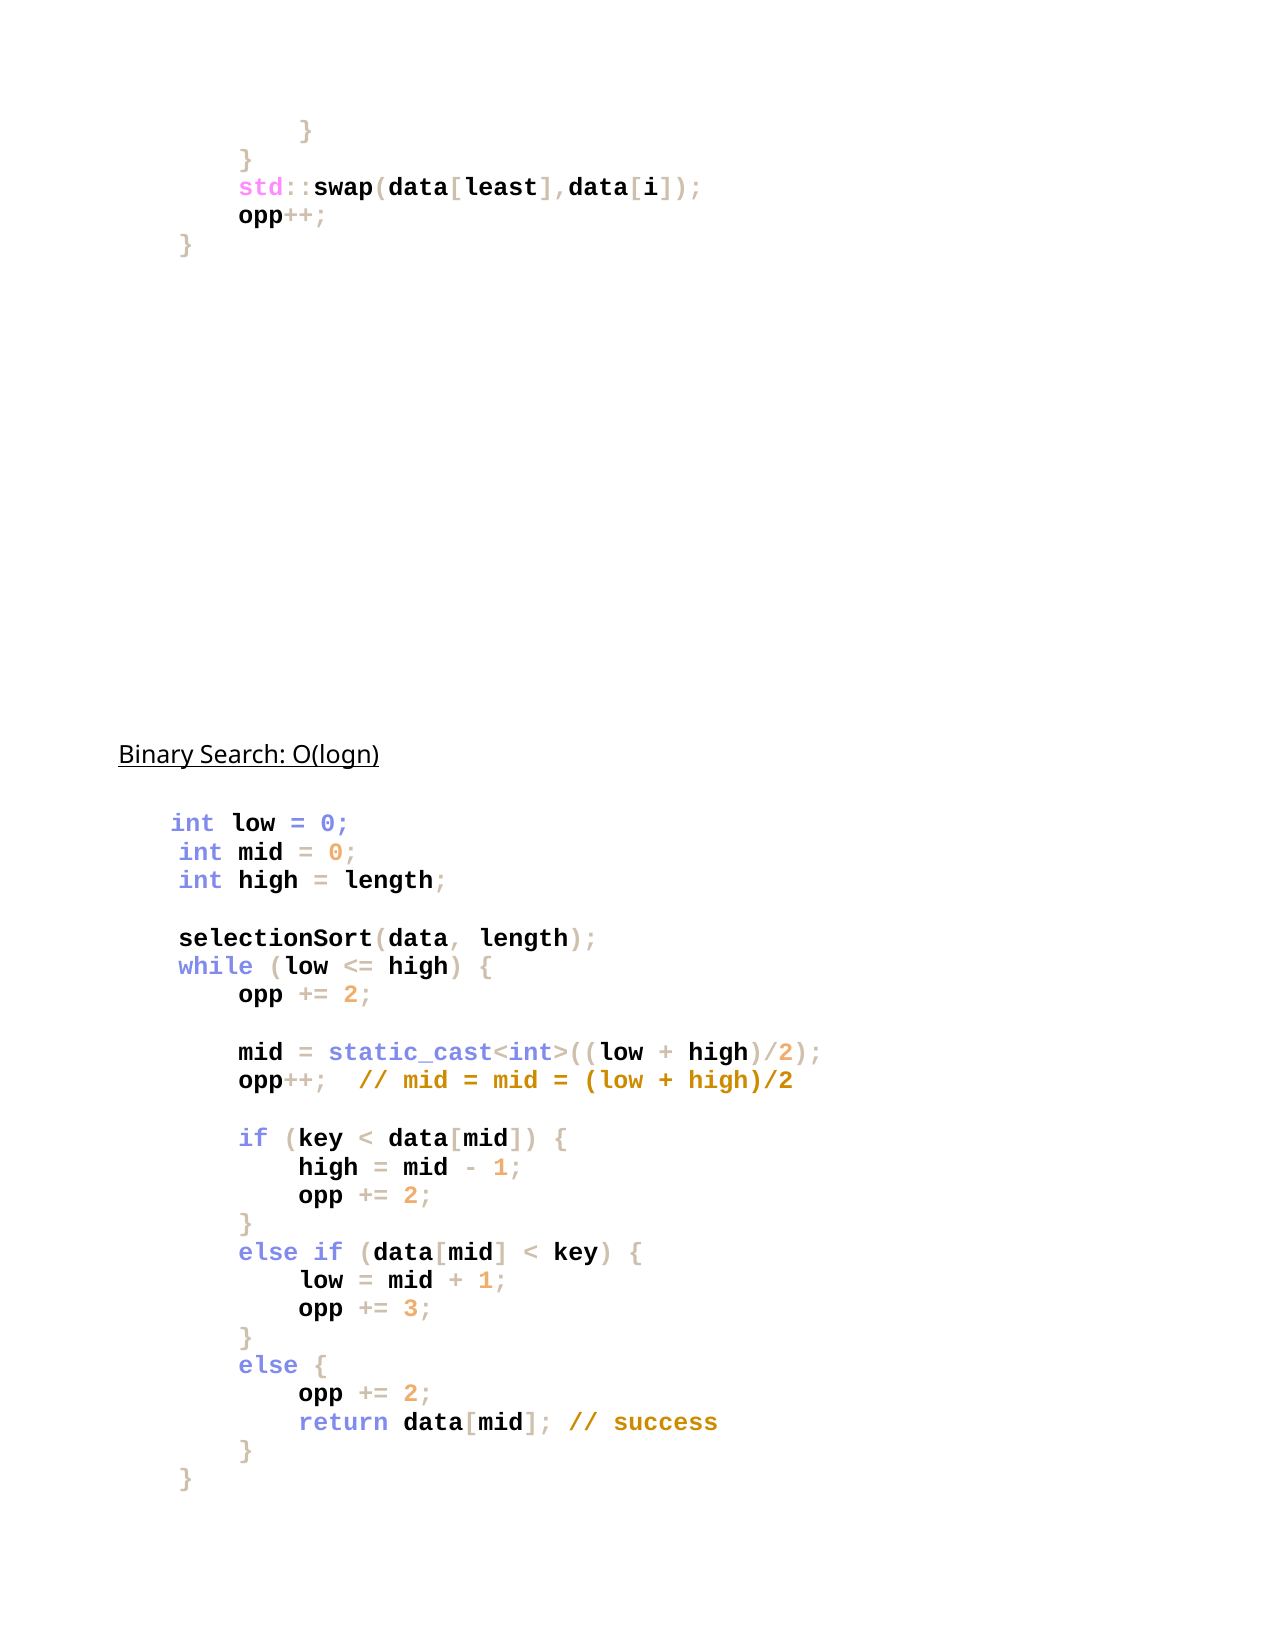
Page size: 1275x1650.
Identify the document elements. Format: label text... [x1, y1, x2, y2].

text } [118, 1324, 1157, 1352]
text } [118, 1437, 1157, 1466]
text int low = 0; [118, 805, 1157, 839]
text Binary Search: O(logn) [118, 737, 1157, 771]
text high = mid - 1; [118, 1154, 1157, 1182]
text mid = static_cast<int>((low + high)/2); [118, 1040, 1157, 1068]
text opp += 3; [118, 1296, 1157, 1324]
text else { [118, 1352, 1157, 1381]
text opp += 2; [118, 982, 1157, 1010]
text opp += 2; [118, 1182, 1157, 1211]
text } [118, 1211, 1157, 1239]
text int high = length; [118, 867, 1157, 896]
text return data[mid]; // success [118, 1409, 1157, 1437]
text if (key < data[mid]) { [118, 1126, 1157, 1154]
text low = mid + 1; [118, 1267, 1157, 1296]
text std::swap(data[least],data[i]); [118, 175, 1157, 203]
text opp++; [118, 203, 1157, 231]
text } [118, 231, 1157, 260]
text } [118, 118, 1157, 146]
text } [118, 1466, 1157, 1494]
text } [118, 146, 1157, 175]
text opp++; // mid = mid = (low + high)/2 [118, 1068, 1157, 1096]
text else if (data[mid] < key) { [118, 1239, 1157, 1267]
text selectionSort(data, length); [118, 925, 1157, 953]
text int mid = 0; [118, 839, 1157, 867]
text while (low <= high) { [118, 953, 1157, 982]
text opp += 2; [118, 1381, 1157, 1409]
